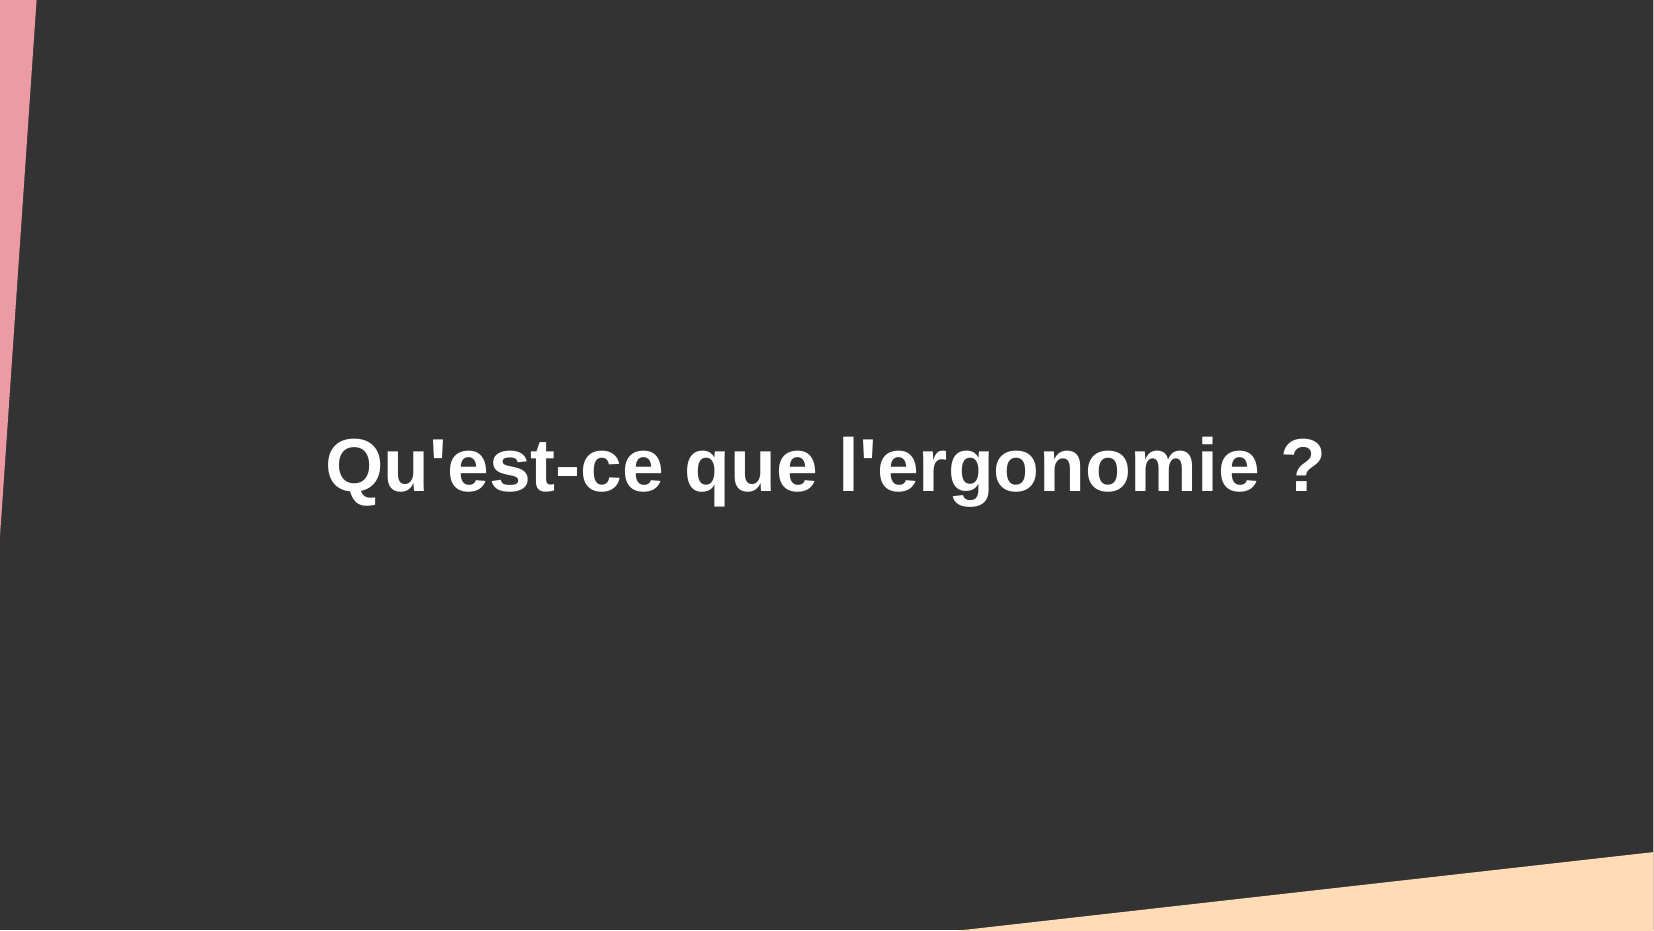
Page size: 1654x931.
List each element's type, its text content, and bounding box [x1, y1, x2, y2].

title Qu'est-ce que l'ergonomie ? [19, 423, 1635, 508]
text_box [0, 0, 37, 536]
text_box [954, 852, 1654, 931]
